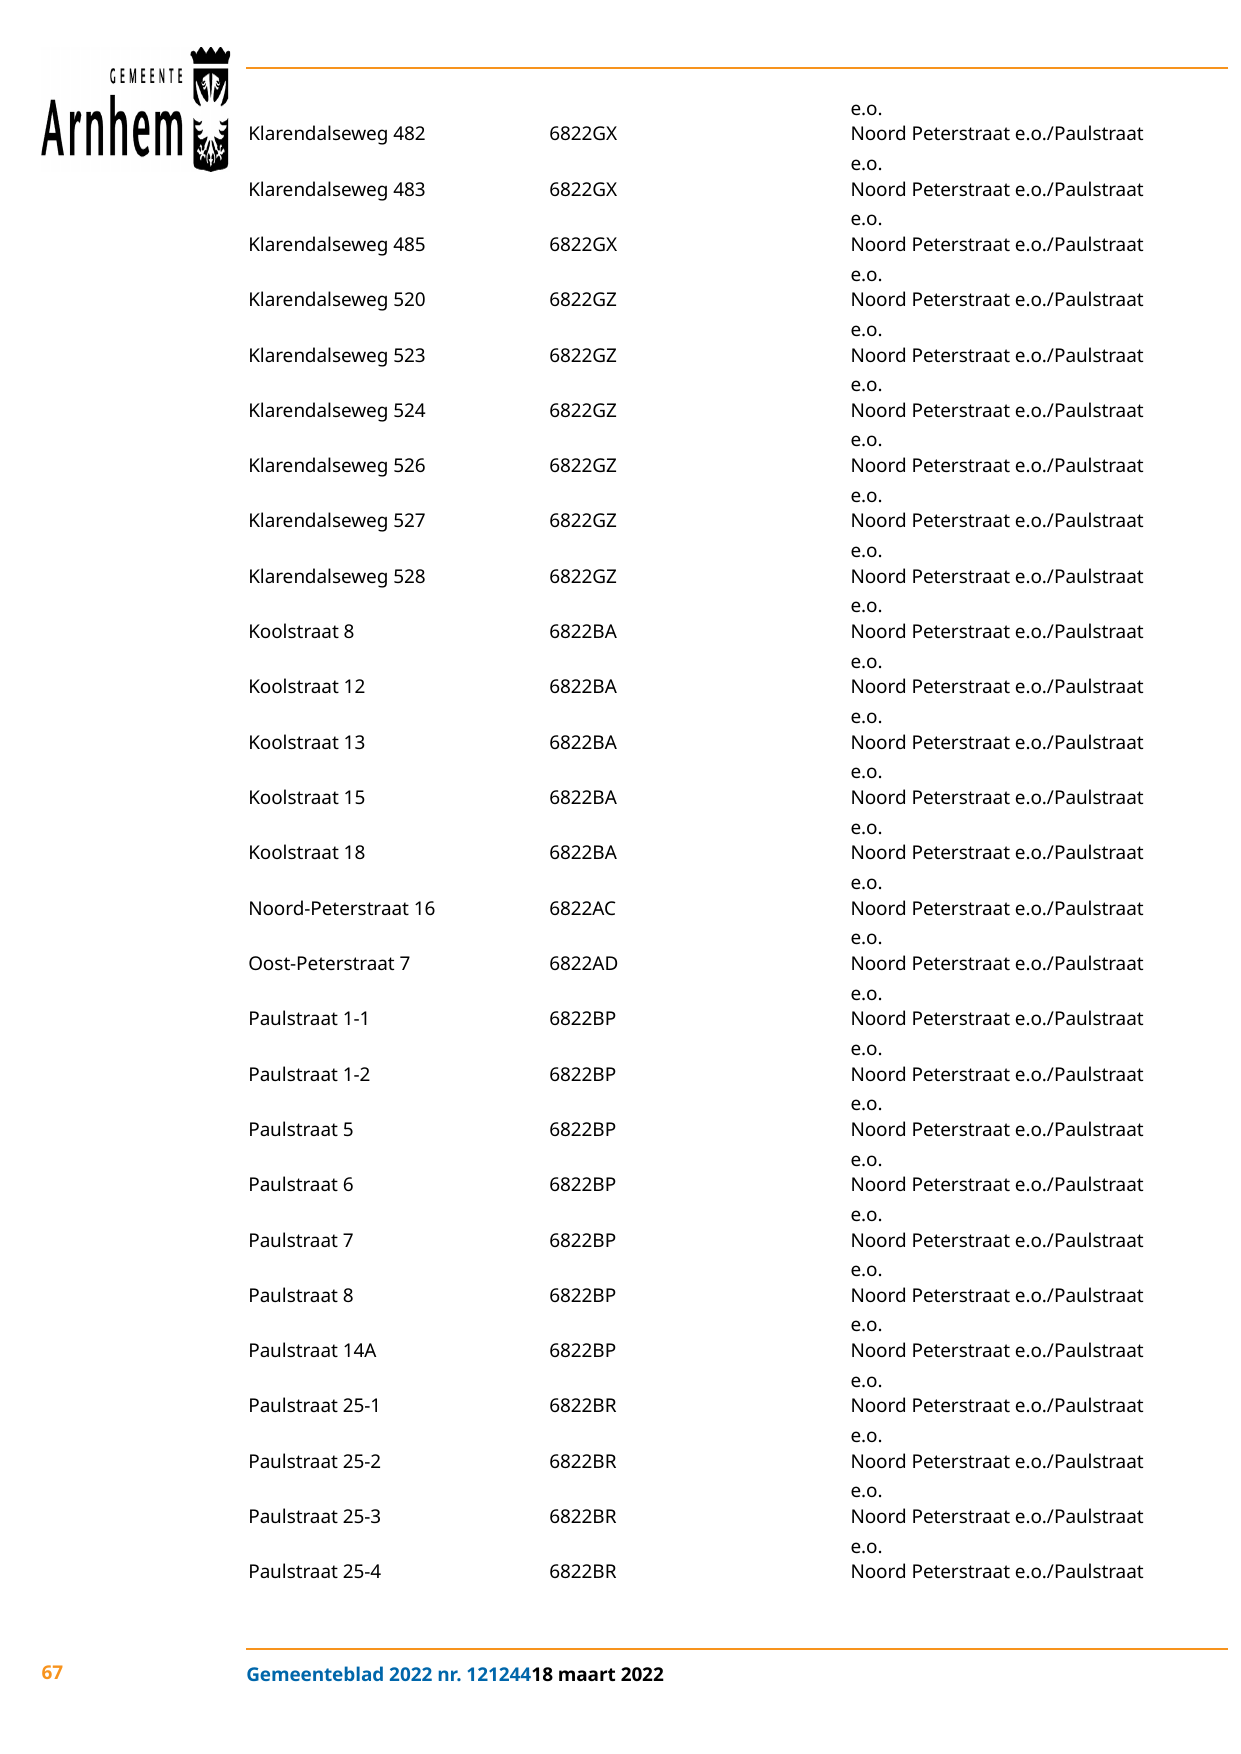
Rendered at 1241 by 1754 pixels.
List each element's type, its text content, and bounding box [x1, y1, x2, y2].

table_cell 6822BP [549, 1061, 850, 1116]
table_cell 6822BR [549, 1448, 850, 1503]
table_cell 6822BR [549, 1393, 850, 1448]
table_cell Koolstraat 13 [248, 729, 549, 784]
table_cell 6822BR [549, 1559, 850, 1584]
table_cell Noord Peterstraat e.o./Paulstraat e.o. [850, 895, 1152, 950]
table_cell Paulstraat 6 [248, 1171, 549, 1227]
table_cell 6822BP [549, 1006, 850, 1061]
table_cell 6822BA [549, 618, 850, 674]
table_cell 6822GZ [549, 342, 850, 397]
table_cell Klarendalseweg 526 [248, 453, 549, 508]
table_cell 6822BA [549, 840, 850, 895]
table_cell Noord Peterstraat e.o./Paulstraat e.o. [850, 840, 1152, 895]
table_cell [248, 95, 549, 121]
table_cell Paulstraat 7 [248, 1227, 549, 1282]
table_cell Noord Peterstraat e.o./Paulstraat e.o. [850, 563, 1152, 618]
table_cell 6822BA [549, 729, 850, 784]
table_cell Noord Peterstraat e.o./Paulstraat e.o. [850, 674, 1152, 729]
table_cell 6822BP [549, 1227, 850, 1282]
table_cell Noord Peterstraat e.o./Paulstraat e.o. [850, 342, 1152, 397]
table_cell Noord Peterstraat e.o./Paulstraat e.o. [850, 176, 1152, 231]
table_cell Paulstraat 25-4 [248, 1559, 549, 1584]
table_cell Noord Peterstraat e.o./Paulstraat e.o. [850, 1282, 1152, 1337]
table_cell Oost-Peterstraat 7 [248, 950, 549, 1006]
table_cell Klarendalseweg 520 [248, 286, 549, 342]
table_cell Koolstraat 12 [248, 674, 549, 729]
table_cell 6822BR [549, 1503, 850, 1559]
table_cell Noord Peterstraat e.o./Paulstraat e.o. [850, 1448, 1152, 1503]
table_cell Paulstraat 1-2 [248, 1061, 549, 1116]
table_cell Noord Peterstraat e.o./Paulstraat e.o. [850, 121, 1152, 176]
table_cell 6822GZ [549, 286, 850, 342]
table_cell [549, 95, 850, 121]
table_cell Noord Peterstraat e.o./Paulstraat e.o. [850, 397, 1152, 452]
table_cell Paulstraat 14A [248, 1338, 549, 1393]
table_cell Noord Peterstraat e.o./Paulstraat e.o. [850, 231, 1152, 286]
picture [41, 47, 231, 172]
table_cell Noord Peterstraat e.o./Paulstraat e.o. [850, 729, 1152, 784]
table_cell 6822GX [549, 176, 850, 231]
table_cell e.o. [850, 95, 1152, 121]
table_cell Paulstraat 5 [248, 1116, 549, 1171]
table_cell Paulstraat 25-1 [248, 1393, 549, 1448]
table_cell Noord Peterstraat e.o./Paulstraat e.o. [850, 1227, 1152, 1282]
table_cell Koolstraat 15 [248, 784, 549, 839]
table_cell Klarendalseweg 523 [248, 342, 549, 397]
table_cell Noord Peterstraat e.o./Paulstraat e.o. [850, 1006, 1152, 1061]
table_cell Noord Peterstraat e.o./Paulstraat e.o. [850, 1171, 1152, 1227]
table_cell 6822GX [549, 231, 850, 286]
table_cell 6822BA [549, 784, 850, 839]
table_cell 6822BP [549, 1282, 850, 1337]
table_cell Noord Peterstraat e.o./Paulstraat e.o. [850, 1116, 1152, 1171]
table_cell 6822GX [549, 121, 850, 176]
table_cell Noord Peterstraat e.o./Paulstraat e.o. [850, 453, 1152, 508]
table_cell Koolstraat 18 [248, 840, 549, 895]
table_cell 6822GZ [549, 563, 850, 618]
table_cell Noord Peterstraat e.o./Paulstraat e.o. [850, 1338, 1152, 1393]
table_cell 6822BP [549, 1171, 850, 1227]
table_cell 6822GZ [549, 397, 850, 452]
table_cell Noord-Peterstraat 16 [248, 895, 549, 950]
table_cell Paulstraat 1-1 [248, 1006, 549, 1061]
table_cell Noord Peterstraat e.o./Paulstraat e.o. [850, 784, 1152, 839]
table_cell 6822BP [549, 1338, 850, 1393]
table_cell Klarendalseweg 485 [248, 231, 549, 286]
table_cell 6822BP [549, 1116, 850, 1171]
table_cell Klarendalseweg 483 [248, 176, 549, 231]
table_cell Noord Peterstraat e.o./Paulstraat [850, 1559, 1152, 1584]
table_cell Klarendalseweg 528 [248, 563, 549, 618]
table_cell Noord Peterstraat e.o./Paulstraat e.o. [850, 286, 1152, 342]
table_cell 6822AC [549, 895, 850, 950]
table_cell Paulstraat 25-2 [248, 1448, 549, 1503]
table_cell Noord Peterstraat e.o./Paulstraat e.o. [850, 618, 1152, 674]
table_cell 6822GZ [549, 453, 850, 508]
table_cell 6822GZ [549, 508, 850, 563]
table_cell Klarendalseweg 524 [248, 397, 549, 452]
table_cell Noord Peterstraat e.o./Paulstraat e.o. [850, 1061, 1152, 1116]
table_cell Noord Peterstraat e.o./Paulstraat e.o. [850, 1503, 1152, 1559]
table_cell Klarendalseweg 482 [248, 121, 549, 176]
table_cell Noord Peterstraat e.o./Paulstraat e.o. [850, 1393, 1152, 1448]
table_cell Noord Peterstraat e.o./Paulstraat e.o. [850, 950, 1152, 1006]
table_cell Paulstraat 25-3 [248, 1503, 549, 1559]
table_cell Klarendalseweg 527 [248, 508, 549, 563]
table_cell Noord Peterstraat e.o./Paulstraat e.o. [850, 508, 1152, 563]
table_cell 6822AD [549, 950, 850, 1006]
table_cell Koolstraat 8 [248, 618, 549, 674]
table_cell Paulstraat 8 [248, 1282, 549, 1337]
table_cell 6822BA [549, 674, 850, 729]
